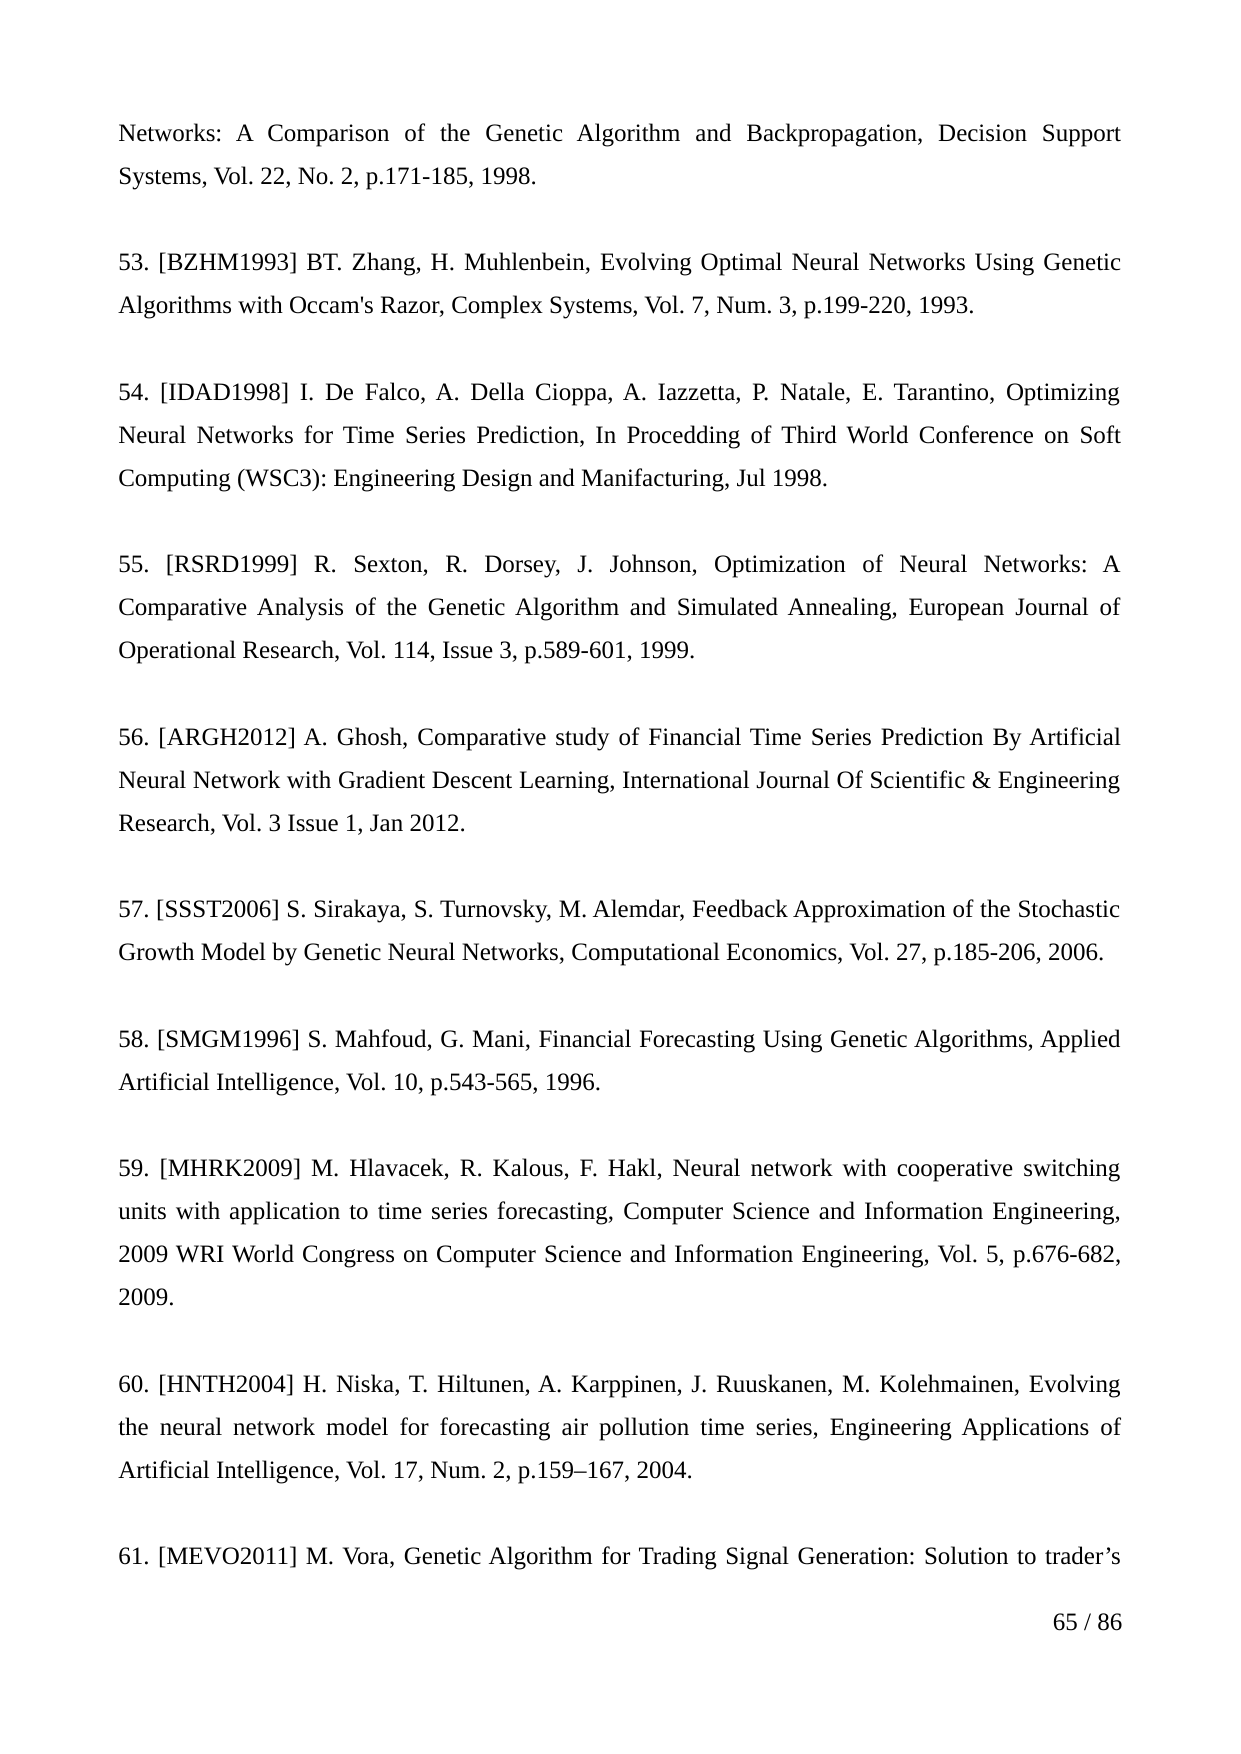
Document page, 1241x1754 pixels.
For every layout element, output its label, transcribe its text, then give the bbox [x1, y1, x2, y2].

text 54. [IDAD1998] I. De Falco, A. Della Cioppa, A. Iazzetta, P. Natale, E. Tarantino, Optimizing Neural Networks for Time Series Prediction, In Procedding of Third World Conference on Soft Computing (WSC3): Engineering Design and Manifacturing, Jul 1998. [118, 377, 1122, 492]
text 61. [MEVO2011] M. Vora, Genetic Algorithm for Trading Signal Generation: Solution to trader’s [118, 1541, 1122, 1570]
text 57. [SSST2006] S. Sirakaya, S. Turnovsky, M. Alemdar, Feedback Approximation of the Stochastic Growth Model by Genetic Neural Networks, Computational Economics, Vol. 27, p.185-206, 2006. [118, 894, 1122, 966]
text 59. [MHRK2009] M. Hlavacek, R. Kalous, F. Hakl, Neural network with cooperative switching units with application to time series forecasting, Computer Science and Information Engineering, 2009 WRI World Congress on Computer Science and Information Engineering, Vol. 5, p.676-682, 2009. [118, 1153, 1122, 1311]
text 53. [BZHM1993] BT. Zhang, H. Muhlenbein, Evolving Optimal Neural Networks Using Genetic Algorithms with Occam's Razor, Complex Systems, Vol. 7, Num. 3, p.199-220, 1993. [118, 247, 1122, 319]
text 55. [RSRD1999] R. Sexton, R. Dorsey, J. Johnson, Optimization of Neural Networks: A Comparative Analysis of the Genetic Algorithm and Simulated Annealing, European Journal of Operational Research, Vol. 114, Issue 3, p.589-601, 1999. [118, 549, 1122, 664]
text Networks: A Comparison of the Genetic Algorithm and Backpropagation, Decision Support Systems, Vol. 22, No. 2, p.171-185, 1998. [118, 118, 1122, 190]
text 60. [HNTH2004] H. Niska, T. Hiltunen, A. Karppinen, J. Ruuskanen, M. Kolehmainen, Evolving the neural network model for forecasting air pollution time series, Engineering Applications of Artificial Intelligence, Vol. 17, Num. 2, p.159–167, 2004. [118, 1369, 1122, 1484]
text 56. [ARGH2012] A. Ghosh, Comparative study of Financial Time Series Prediction By Artificial Neural Network with Gradient Descent Learning, International Journal Of Scientific & Engineering Research, Vol. 3 Issue 1, Jan 2012. [118, 722, 1122, 837]
text 58. [SMGM1996] S. Mahfoud, G. Mani, Financial Forecasting Using Genetic Algorithms, Applied Artificial Intelligence, Vol. 10, p.543-565, 1996. [118, 1024, 1122, 1096]
